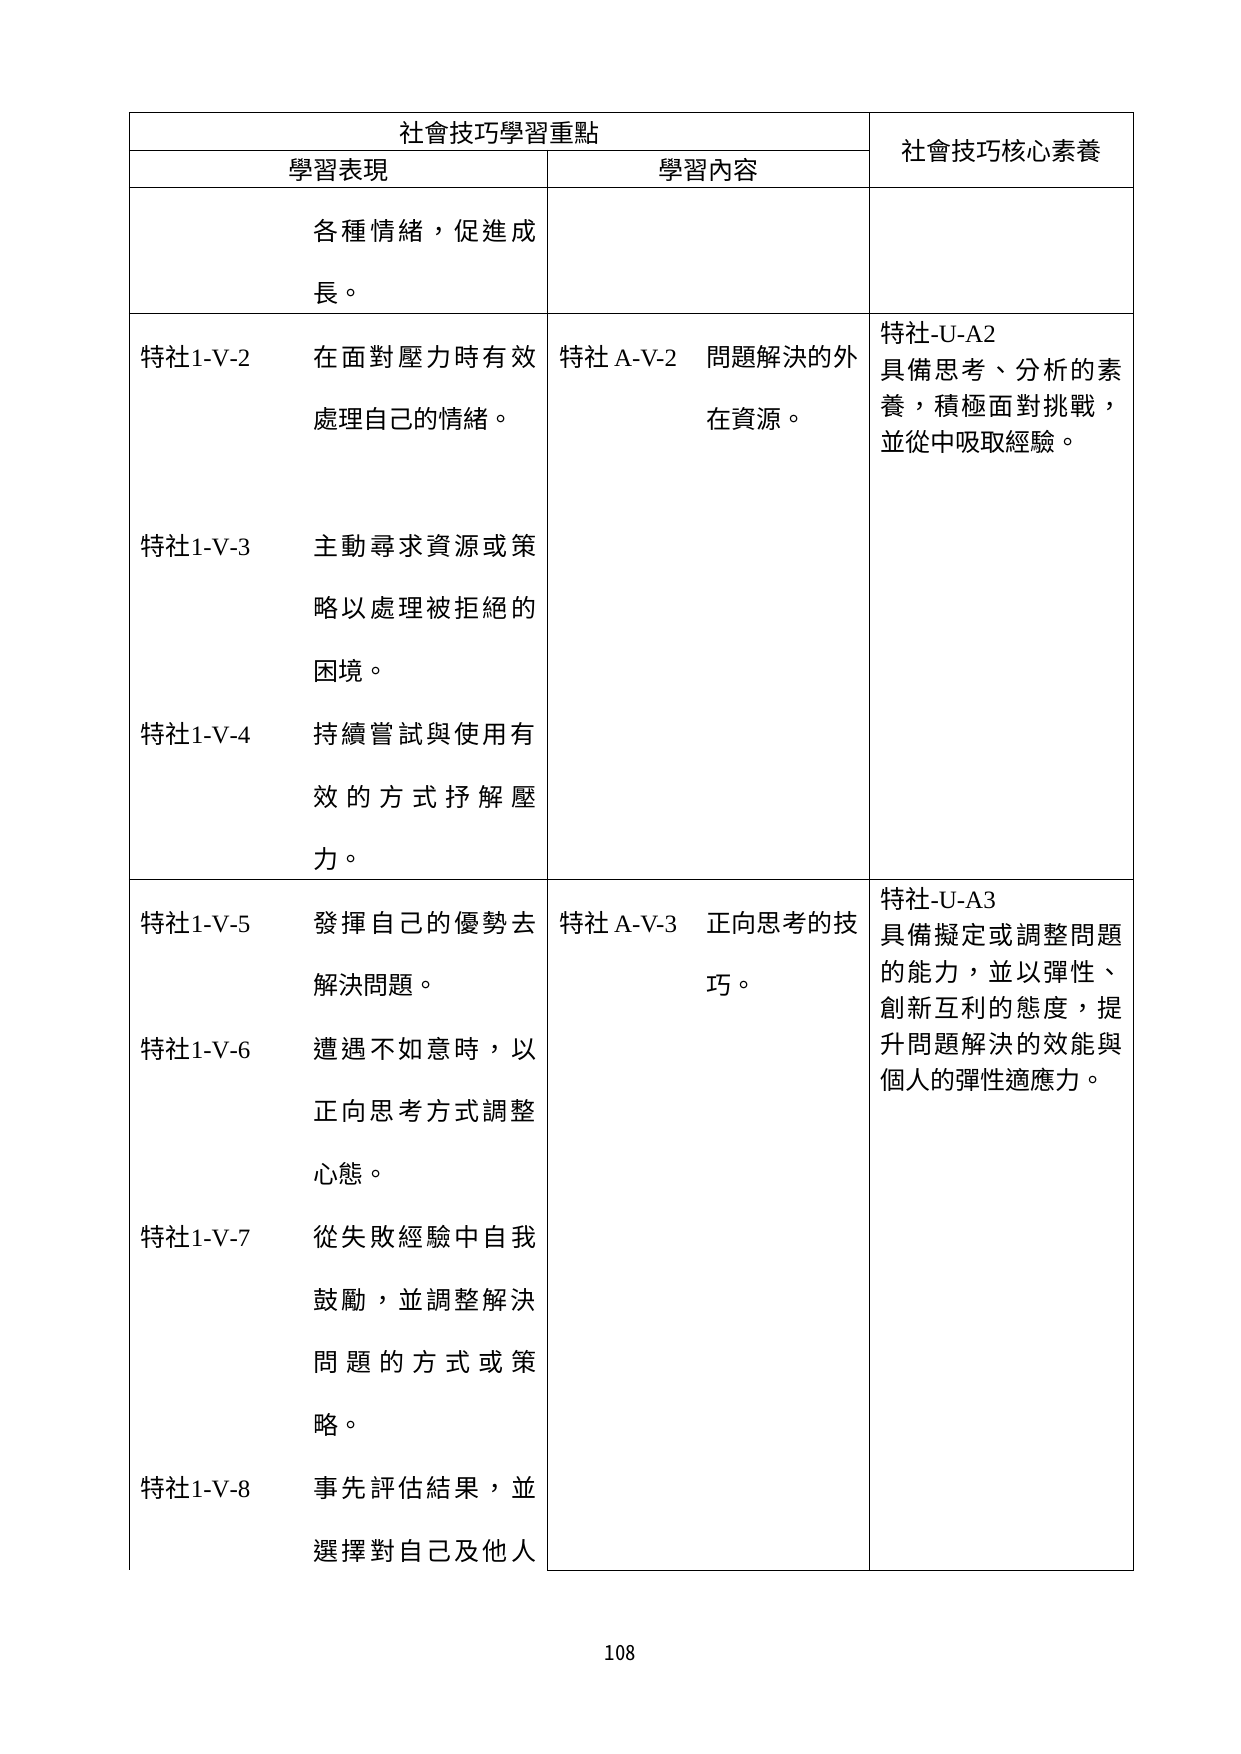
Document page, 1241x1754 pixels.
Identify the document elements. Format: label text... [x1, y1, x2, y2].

table_cell 特社A-V-2 [548, 314, 694, 878]
table_cell 特社1-V-3 [130, 501, 302, 690]
table_header 社會技巧學習重點 [130, 113, 869, 149]
table_cell 特社1-V-5 [130, 880, 302, 1004]
table_cell 特社1-V-4 [130, 690, 302, 878]
table_cell 學習表現 [130, 151, 547, 187]
table_cell [870, 188, 1133, 313]
table_cell 特社-U-A3 具備擬定或調整問題的能力，並以彈性、創新互利的態度，提升問題解決的效能與個人的彈性適應力。 [870, 880, 1133, 1570]
table_header 社會技巧核心素養 [870, 113, 1133, 187]
table_cell 特社1-V-8 [130, 1444, 302, 1570]
table_cell [548, 188, 694, 313]
table_cell 遭遇不如意時，以正向思考方式調整心態。 [302, 1005, 547, 1193]
table_cell 各種情緒，促進成長。 [302, 188, 547, 313]
table_cell 特社1-V-2 [130, 314, 302, 501]
table_cell [695, 188, 869, 313]
table_cell 學習內容 [548, 151, 869, 187]
table_cell 持續嘗試與使用有效的方式抒解壓力。 [302, 690, 547, 878]
table_cell 特社1-V-7 [130, 1193, 302, 1444]
table_cell 特社1-V-6 [130, 1005, 302, 1193]
table_cell 特社-U-A2 具備思考、分析的素養，積極面對挑戰，並從中吸取經驗。 [870, 314, 1133, 878]
table_cell 主動尋求資源或策略以處理被拒絕的困境。 [302, 501, 547, 690]
table_cell 正向思考的技巧。 [695, 880, 869, 1570]
table_cell 事先評估結果，並選擇對自己及他人 [302, 1444, 547, 1570]
table_cell 發揮自己的優勢去解決問題。 [302, 880, 547, 1004]
table_cell 在面對壓力時有效處理自己的情緒。 [302, 314, 547, 501]
table_cell 問題解決的外在資源。 [695, 314, 869, 878]
table_cell 特社A-V-3 [548, 880, 694, 1570]
table_cell 從失敗經驗中自我鼓勵，並調整解決問題的方式或策略。 [302, 1193, 547, 1444]
table_cell [130, 188, 302, 313]
